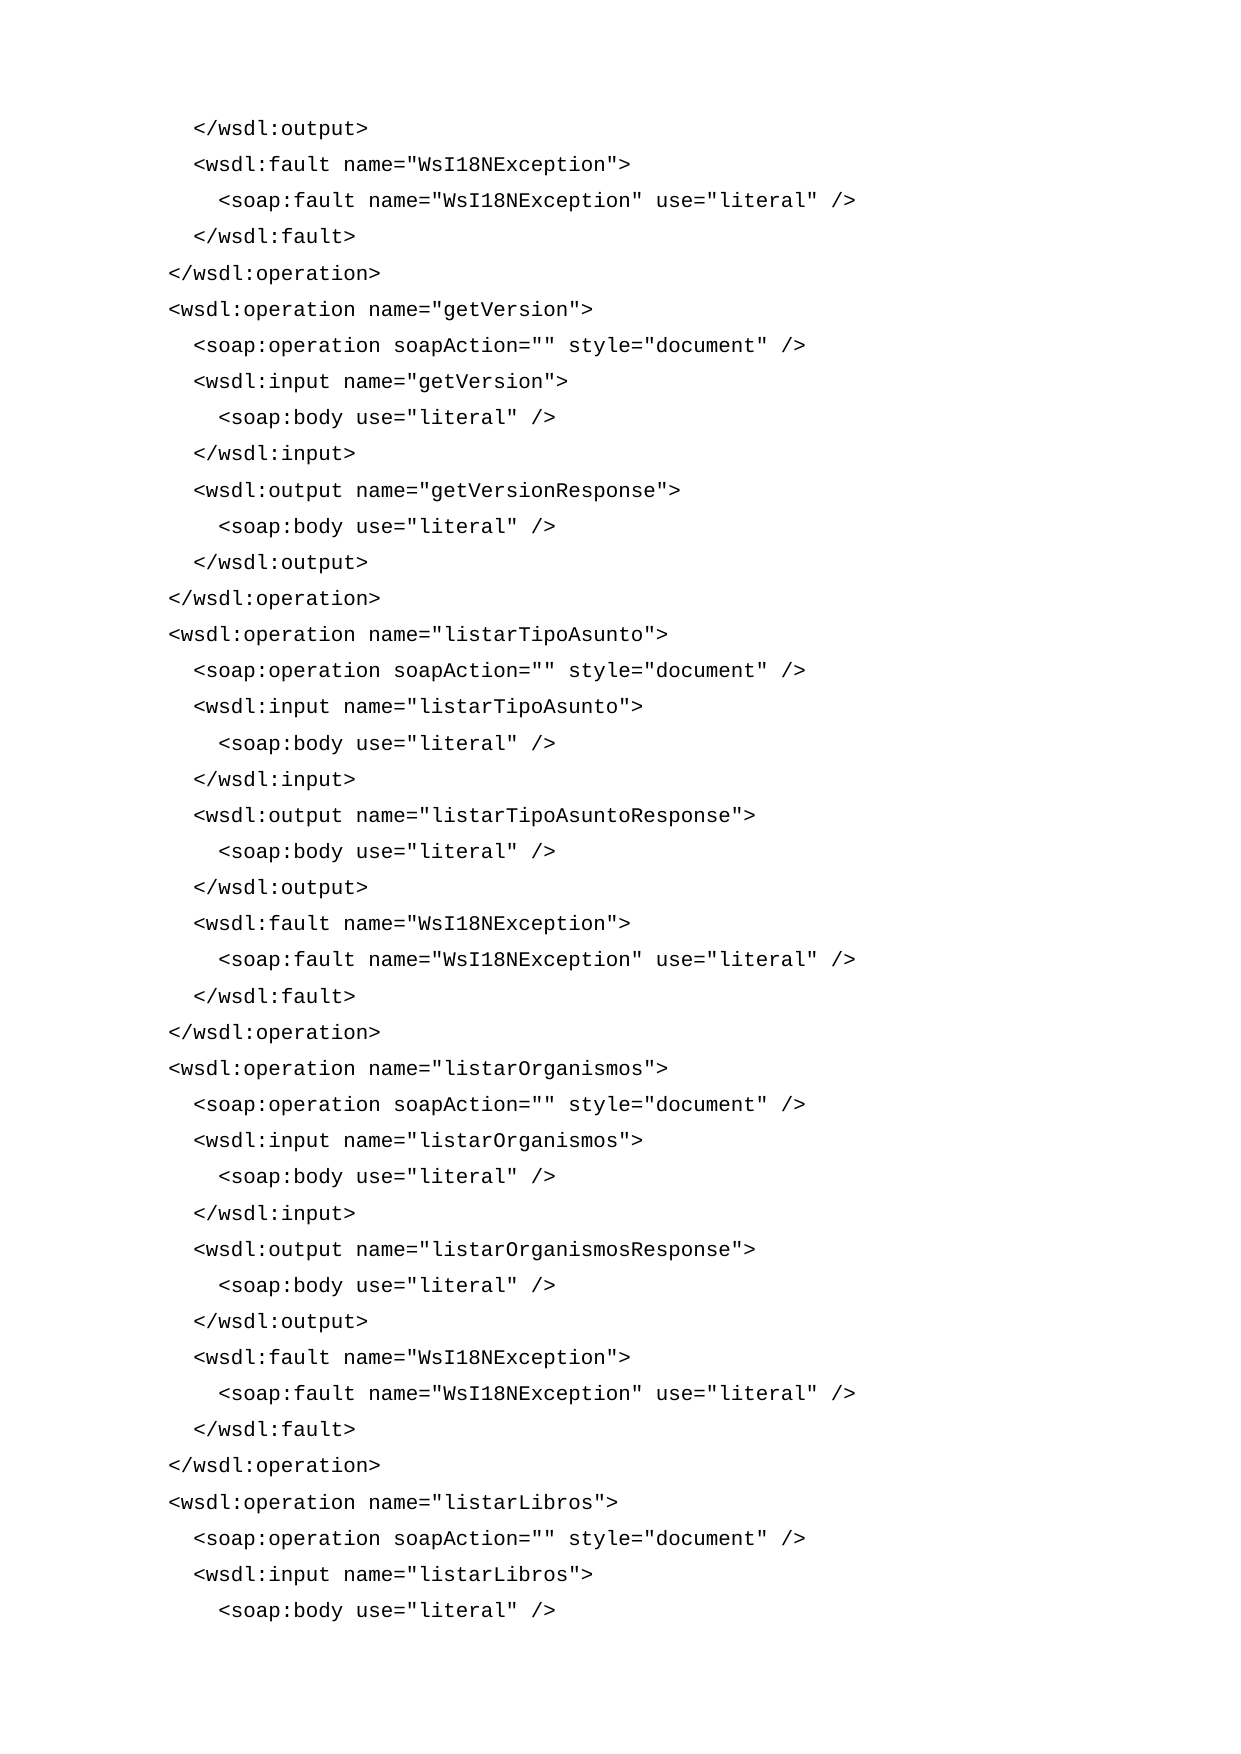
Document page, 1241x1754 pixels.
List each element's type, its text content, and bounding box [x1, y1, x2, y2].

text <wsdl:input name="listarTipoAsunto"> [118, 696, 1122, 720]
text </wsdl:output> [118, 1311, 1122, 1334]
text </wsdl:operation> [118, 588, 1122, 612]
text <wsdl:input name="listarLibros"> [118, 1564, 1122, 1588]
text <wsdl:fault name="WsI18NException"> [118, 913, 1122, 937]
text <wsdl:operation name="listarTipoAsunto"> [118, 624, 1122, 648]
text <wsdl:fault name="WsI18NException"> [118, 154, 1122, 178]
text </wsdl:input> [118, 1202, 1122, 1226]
text <wsdl:fault name="WsI18NException"> [118, 1347, 1122, 1371]
text <soap:body use="literal" /> [118, 516, 1122, 539]
text <soap:body use="literal" /> [118, 733, 1122, 756]
text <soap:body use="literal" /> [118, 407, 1122, 431]
text <soap:body use="literal" /> [118, 1600, 1122, 1624]
text <wsdl:input name="listarOrganismos"> [118, 1130, 1122, 1154]
text <wsdl:operation name="listarOrganismos"> [118, 1058, 1122, 1082]
text <wsdl:output name="listarTipoAsuntoResponse"> [118, 805, 1122, 828]
text <soap:body use="literal" /> [118, 1166, 1122, 1190]
text <soap:body use="literal" /> [118, 1275, 1122, 1298]
text <soap:operation soapAction="" style="document" /> [118, 660, 1122, 684]
text <soap:operation soapAction="" style="document" /> [118, 1528, 1122, 1551]
text <soap:operation soapAction="" style="document" /> [118, 1094, 1122, 1118]
text </wsdl:operation> [118, 263, 1122, 286]
text </wsdl:output> [118, 877, 1122, 901]
text </wsdl:output> [118, 118, 1122, 142]
text </wsdl:operation> [118, 1022, 1122, 1045]
text <wsdl:output name="getVersionResponse"> [118, 479, 1122, 503]
text </wsdl:input> [118, 443, 1122, 467]
text </wsdl:fault> [118, 227, 1122, 250]
text <wsdl:operation name="getVersion"> [118, 299, 1122, 322]
text <wsdl:operation name="listarLibros"> [118, 1492, 1122, 1515]
text <soap:fault name="WsI18NException" use="literal" /> [118, 1383, 1122, 1407]
text <soap:body use="literal" /> [118, 841, 1122, 865]
text </wsdl:fault> [118, 986, 1122, 1009]
text </wsdl:fault> [118, 1419, 1122, 1443]
text <soap:fault name="WsI18NException" use="literal" /> [118, 949, 1122, 973]
text </wsdl:output> [118, 552, 1122, 576]
text <soap:operation soapAction="" style="document" /> [118, 335, 1122, 359]
text <wsdl:input name="getVersion"> [118, 371, 1122, 395]
text </wsdl:input> [118, 769, 1122, 792]
text <wsdl:output name="listarOrganismosResponse"> [118, 1239, 1122, 1262]
text <soap:fault name="WsI18NException" use="literal" /> [118, 190, 1122, 214]
text </wsdl:operation> [118, 1456, 1122, 1479]
